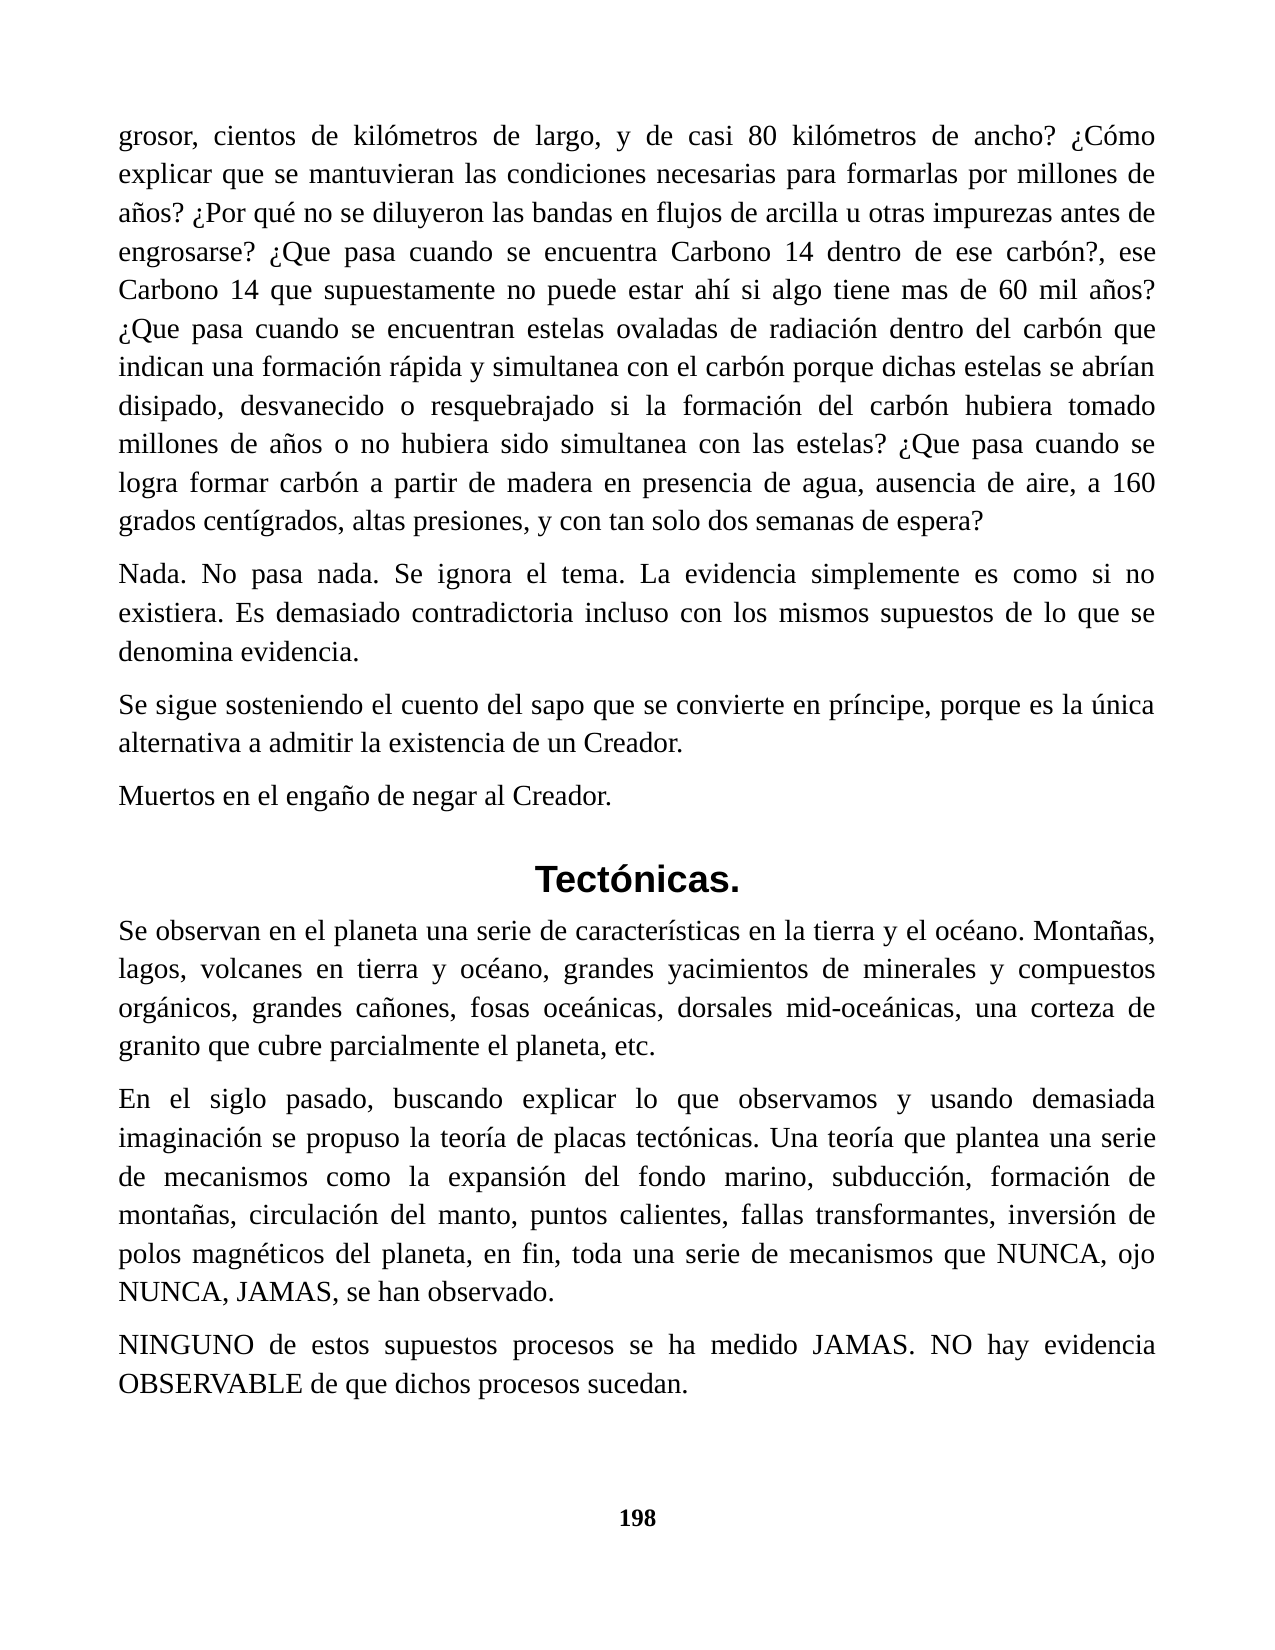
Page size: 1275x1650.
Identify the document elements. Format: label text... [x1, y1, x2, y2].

text Nada. No pasa nada. Se ignora el tema. La evidencia simplemente es como si no existiera. Es demasiado contradictoria incluso con los mismos supuestos de lo que se denomina evidencia. [118, 557, 1157, 667]
text Se sigue sosteniendo el cuento del sapo que se convierte en príncipe, porque es la única alternativa a admitir la existencia de un Creador. [118, 687, 1157, 759]
text Se observan en el planeta una serie de características en la tierra y el océano. Montañas, lagos, volcanes en tierra y océano, grandes yacimientos de minerales y compuestos orgánicos, grandes cañones, fosas oceánicas, dorsales mid-oceánicas, una corteza de granito que cubre parcialmente el planeta, etc. [118, 913, 1157, 1062]
subtitle Tectónicas. [118, 857, 1157, 900]
text Muertos en el engaño de negar al Creador. [118, 778, 1157, 812]
text grosor, cientos de kilómetros de largo, y de casi 80 kilómetros de ancho? ¿Cómo explicar que se mantuvieran las condiciones necesarias para formarlas por millones de años? ¿Por qué no se diluyeron las bandas en flujos de arcilla u otras impurezas antes de engrosarse? ¿Que pasa cuando se encuentra Carbono 14 dentro de ese carbón?, ese Carbono 14 que supuestamente no puede estar ahí si algo tiene mas de 60 mil años? ¿Que pasa cuando se encuentran estelas ovaladas de radiación dentro del carbón que indican una formación rápida y simultanea con el carbón porque dichas estelas se abrían disipado, desvanecido o resquebrajado si la formación del carbón hubiera tomado millones de años o no hubiera sido simultanea con las estelas? ¿Que pasa cuando se logra formar carbón a partir de madera en presencia de agua, ausencia de aire, a 160 grados centígrados, altas presiones, y con tan solo dos semanas de espera? [118, 118, 1157, 537]
text En el siglo pasado, buscando explicar lo que observamos y usando demasiada imaginación se propuso la teoría de placas tectónicas. Una teoría que plantea una serie de mecanismos como la expansión del fondo marino, subducción, formación de montañas, circulación del manto, puntos calientes, fallas transformantes, inversión de polos magnéticos del planeta, en fin, toda una serie de mecanismos que NUNCA, ojo NUNCA, JAMAS, se han observado. [118, 1082, 1157, 1308]
text NINGUNO de estos supuestos procesos se ha medido JAMAS. NO hay evidencia OBSERVABLE de que dichos procesos sucedan. [118, 1327, 1157, 1399]
